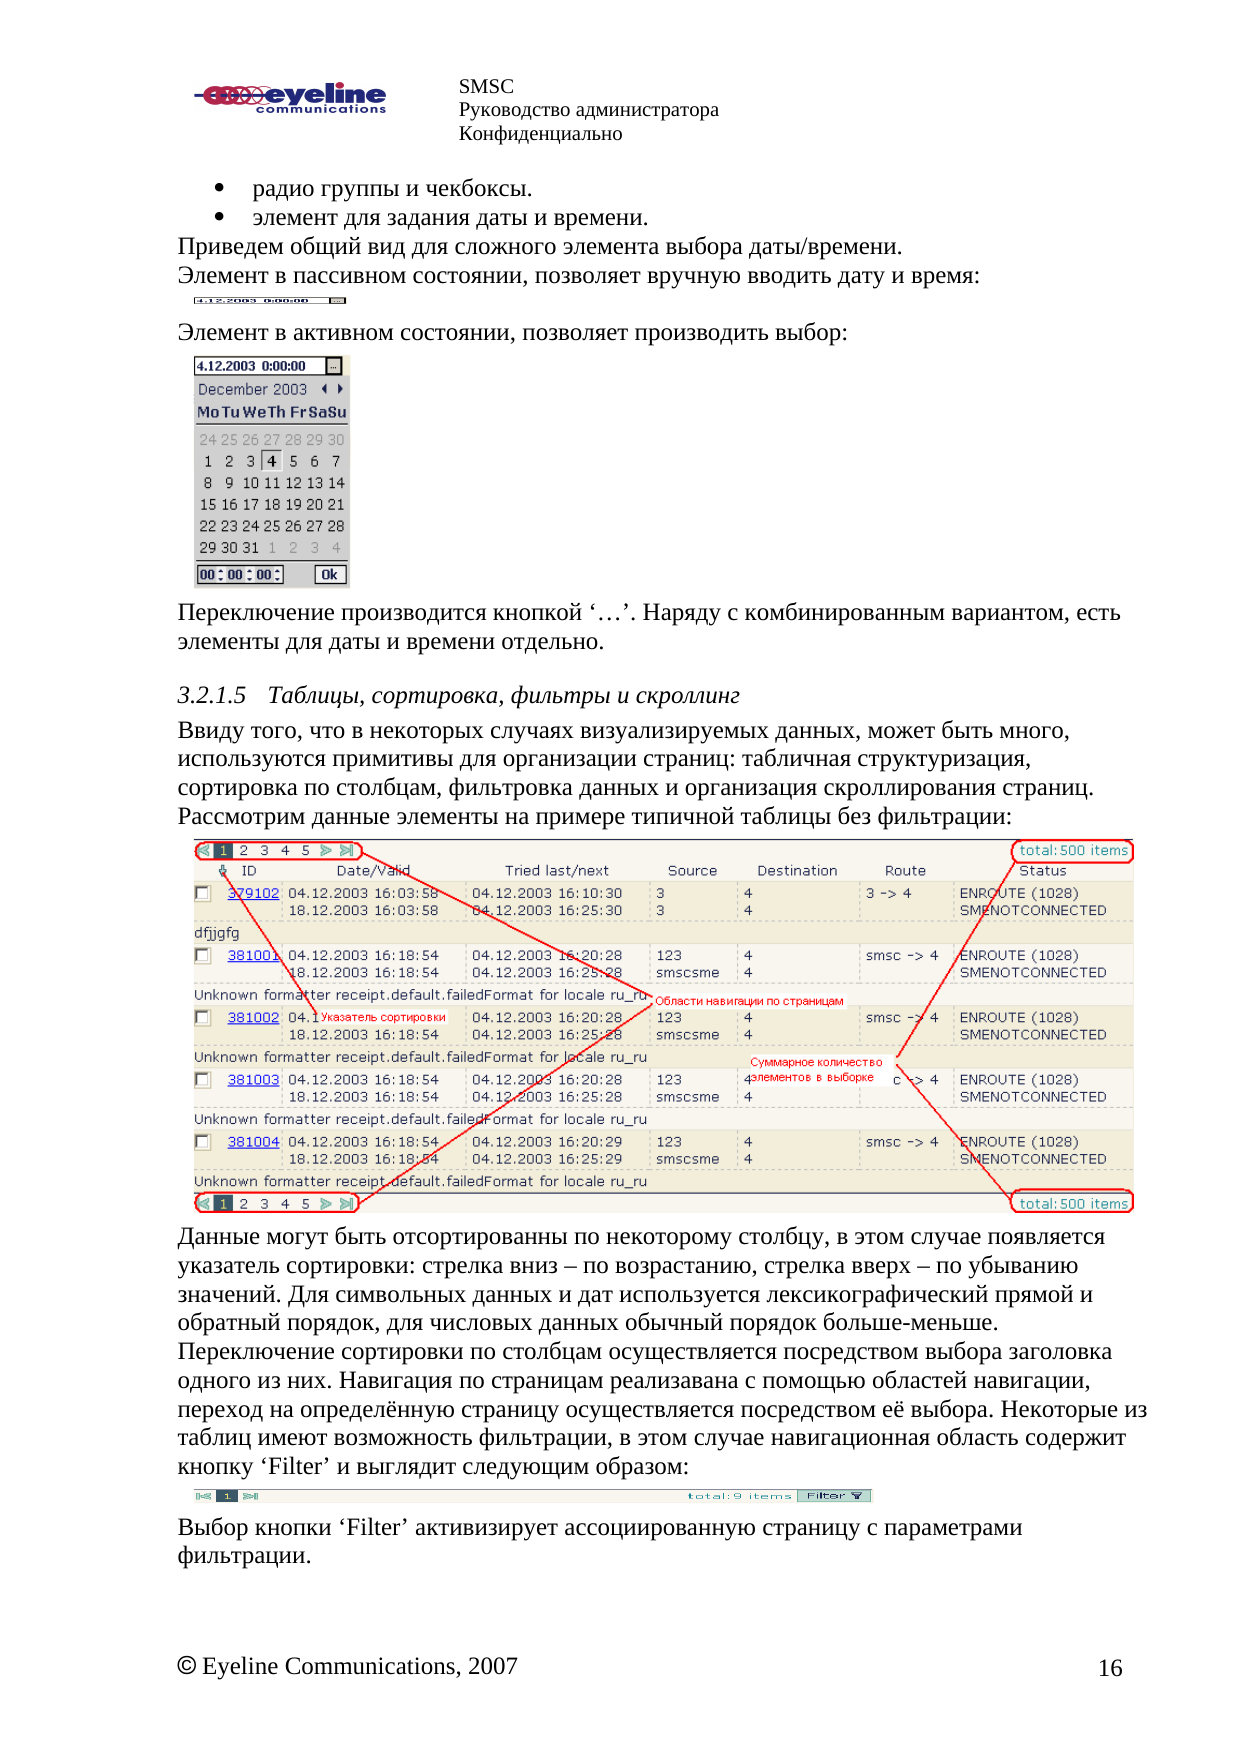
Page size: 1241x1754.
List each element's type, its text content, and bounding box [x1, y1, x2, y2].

picture [193, 297, 348, 304]
picture [193, 355, 351, 589]
text Приведем общий вид для сложного элемента выбора даты/времени. [177, 231, 1152, 260]
text Данные могут быть отсортированны по некоторому столбцу, в этом случае появляется указатель сортировки: стрелка вниз – по возрастанию, стрелка вверх – по убыванию значений. Для символьных данных и дат используется лексикографический прямой и обратный порядок, для числовых данных обычный порядок больше-меньше. [177, 1221, 1152, 1336]
text Элемент в пассивном состоянии, позволяет вручную вводить дату и время: [177, 260, 1152, 288]
list радио группы и чекбоксы. [215, 173, 1152, 202]
text Переключение производится кнопкой ‘…’. Наряду с комбинированным вариантом, есть элементы для даты и времени отдельно. [177, 597, 1152, 655]
text Ввиду того, что в некоторых случаях визуализируемых данных, может быть много, используются примитивы для организации страниц: табличная структуризация, сортировка по столбцам, фильтровка данных и организация скроллирования страниц. [177, 715, 1152, 801]
picture [194, 82, 386, 113]
list элемент для задания даты и времени. [215, 202, 1152, 231]
subtitle Таблицы, сортировка, фильтры и скроллинг [177, 680, 1152, 708]
picture [193, 1489, 874, 1503]
text Элемент в активном состоянии, позволяет производить выбор: [177, 317, 1152, 346]
text Выбор кнопки ‘Filter’ активизирует ассоциированную страницу с параметрами фильтрации. [177, 1512, 1152, 1569]
text Переключение сортировки по столбцам осуществляется посредством выбора заголовка одного из них. Навигация по страницам реализавана с помощью областей навигации, переход на определённую страницу осуществляется посредством её выбора. Некоторые из таблиц имеют возможность фильтрации, в этом случае навигационная область содержит кнопку ‘Filter’ и выглядит следующим образом: [177, 1336, 1152, 1480]
text Рассмотрим данные элементы на примере типичной таблицы без фильтрации: [177, 801, 1152, 830]
picture [193, 838, 1134, 1213]
